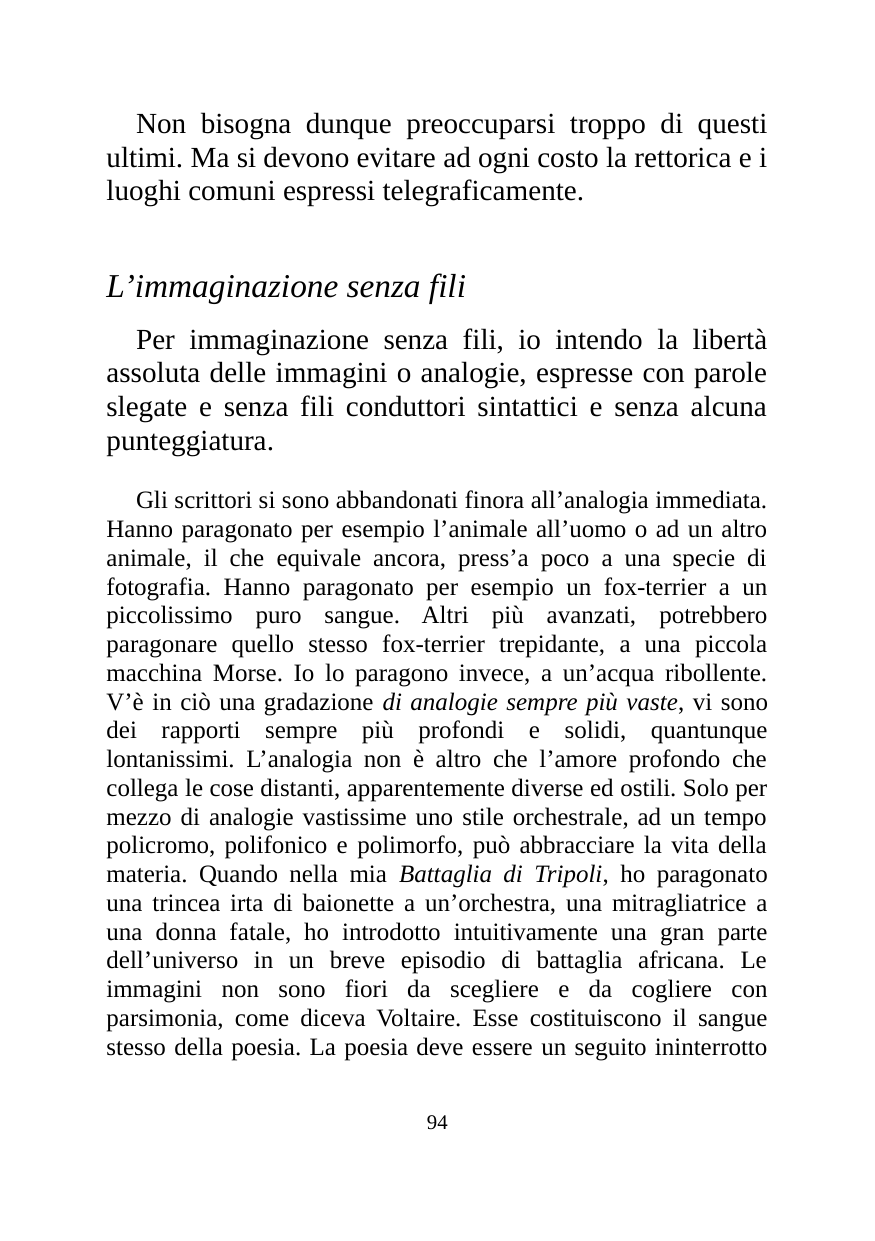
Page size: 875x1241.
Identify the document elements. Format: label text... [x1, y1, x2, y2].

text Non bisogna dunque preoccuparsi troppo di questi ultimi. Ma si devono evitare ad ogni costo la rettorica e i luoghi comuni espressi telegraficamente. [106, 106, 768, 207]
subtitle L’immaginazione senza fili [106, 266, 768, 304]
text Per immaginazione senza fili, io intendo la libertà assoluta delle immagini o analogie, espresse con parole slegate e senza fili conduttori sintattici e senza alcuna punteggiatura. [106, 322, 768, 456]
text Gli scrittori si sono abbandonati finora all’analogia immediata. Hanno paragonato per esempio l’animale all’uomo o ad un altro animale, il che equivale ancora, press’a poco a una specie di fotografia. Hanno paragonato per esempio un fox-terrier a un piccolissimo puro sangue. Altri più avanzati, potrebbero paragonare quello stesso fox-terrier trepidante, a una piccola macchina Morse. Io lo paragono invece, a un’acqua ribollente. V’è in ciò una gradazione di analogie sempre più vaste, vi sono dei rapporti sempre più profondi e solidi, quantunque lontanissimi. L’analogia non è altro che l’amore profondo che collega le cose distanti, apparentemente diverse ed ostili. Solo per mezzo di analogie vastissime uno stile orchestrale, ad un tempo policromo, polifonico e polimorfo, può abbracciare la vita della materia. Quando nella mia Battaglia di Tripoli, ho paragonato una trincea irta di baionette a un’orchestra, una mitragliatrice a una donna fatale, ho introdotto intuitivamente una gran parte dell’universo in un breve episodio di battaglia africana. Le immagini non sono fiori da scegliere e da cogliere con parsimonia, come diceva Voltaire. Esse costituiscono il sangue stesso della poesia. La poesia deve essere un seguito ininterrotto [106, 486, 768, 1061]
